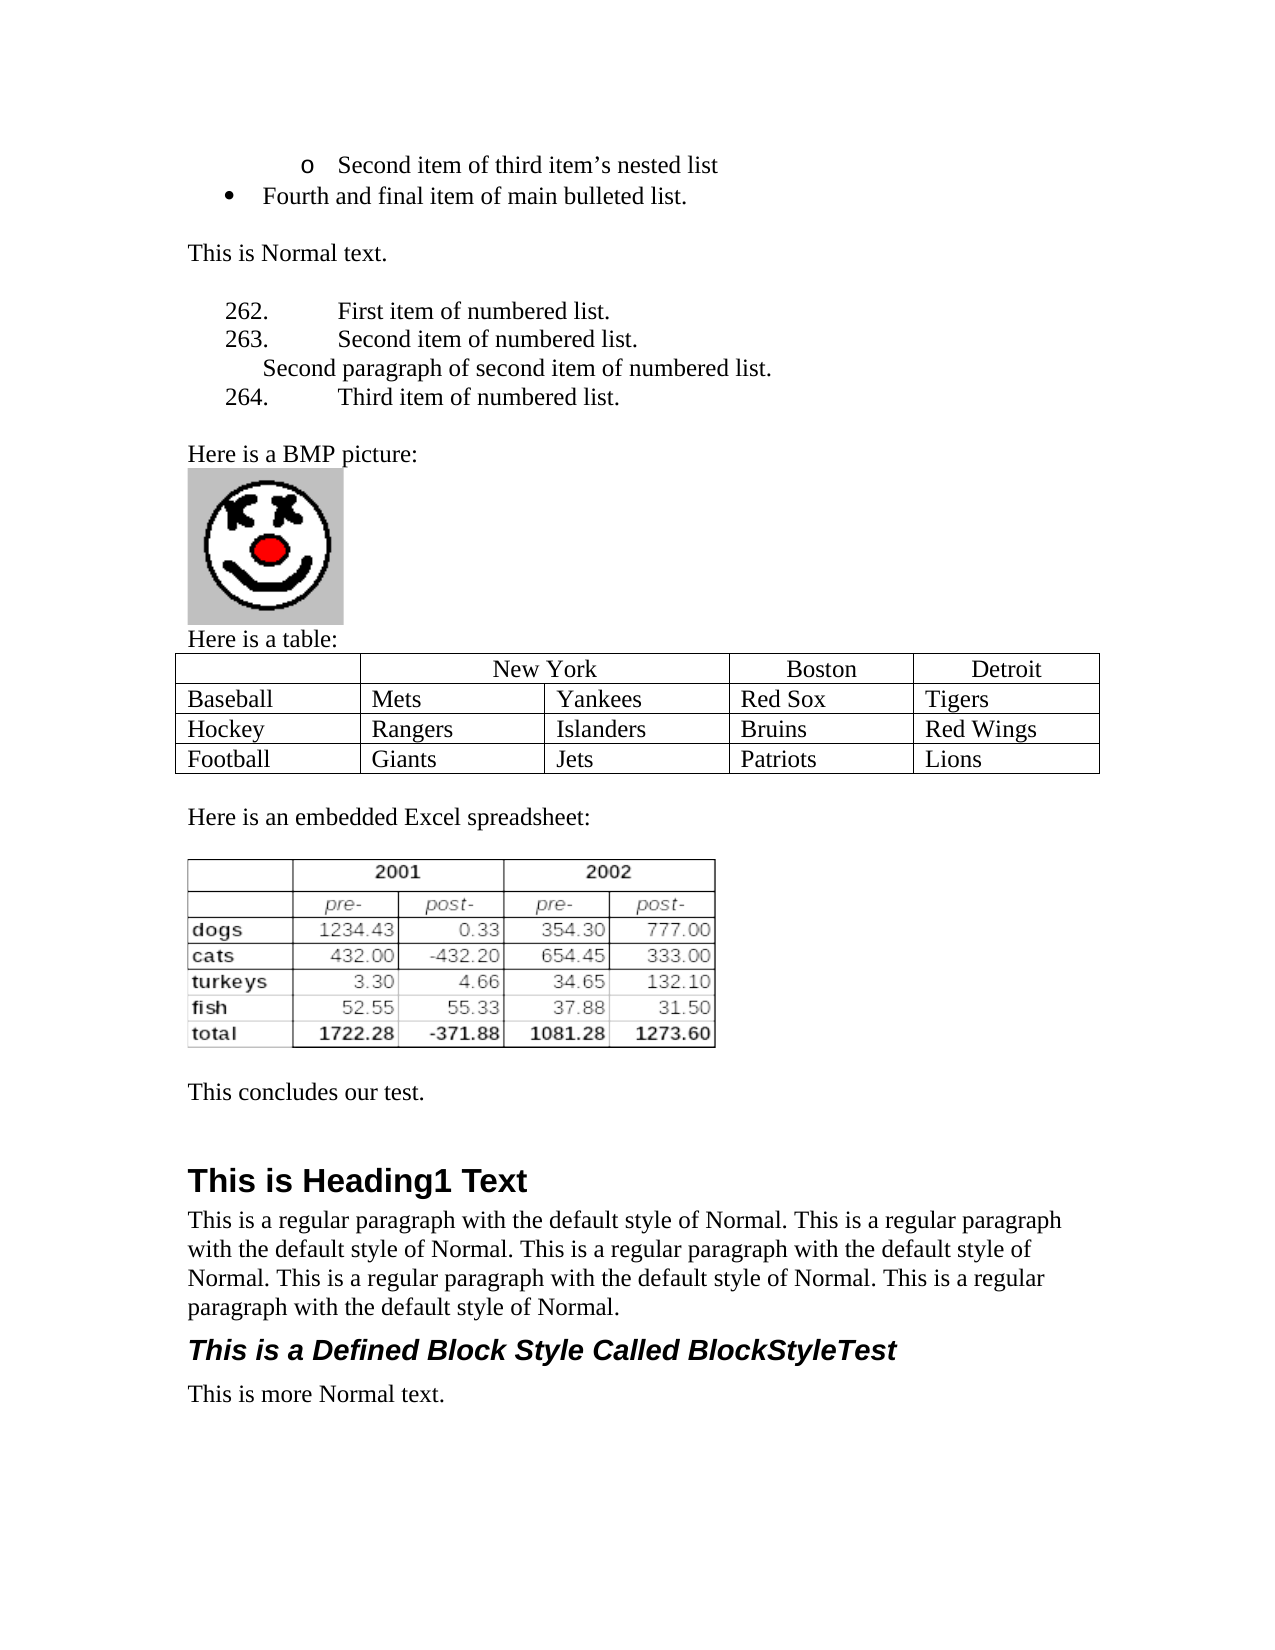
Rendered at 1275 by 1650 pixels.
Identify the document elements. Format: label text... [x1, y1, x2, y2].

list Second item of numbered list. [225, 324, 1087, 353]
text This is a Defined Block Style Called BlockStyleTest [187, 1333, 1087, 1367]
table_cell Hockey [176, 714, 360, 743]
table_cell Football [176, 744, 360, 772]
text This is more Normal text. [187, 1379, 1087, 1408]
text Here is a table: [187, 624, 1087, 653]
list Fourth and final item of main bulleted list. [225, 181, 1087, 209]
table_header Boston [730, 654, 913, 683]
table_cell Jets [545, 744, 729, 772]
picture [187, 468, 344, 625]
table_cell Patriots [730, 744, 913, 772]
table_header Detroit [914, 654, 1099, 683]
table_cell Yankees [545, 684, 729, 713]
text This concludes our test. [187, 1077, 1087, 1106]
subtitle This is Heading1 Text [187, 1161, 1087, 1199]
table_cell Baseball [176, 684, 360, 713]
table_cell Rangers [361, 714, 544, 743]
text Second paragraph of second item of numbered list. [262, 353, 1087, 382]
table_cell Tigers [914, 684, 1099, 713]
table_cell Islanders [545, 714, 729, 743]
table_header New York [361, 654, 729, 683]
table_cell Giants [361, 744, 544, 772]
table_header [176, 654, 360, 683]
text This is a regular paragraph with the default style of Normal. This is a regular paragraph with the default style of Normal. This is a regular paragraph with the default style of Normal. This is a regular paragraph with the default style of Normal. This is a regular paragraph with the default style of Normal. [187, 1206, 1087, 1321]
table_cell Red Wings [914, 714, 1099, 743]
list First item of numbered list. [225, 296, 1087, 324]
text Here is an embedded Excel spreadsheet: [187, 802, 1087, 831]
table_cell Red Sox [730, 684, 913, 713]
list Third item of numbered list. [225, 382, 1087, 411]
table_cell Bruins [730, 714, 913, 743]
text Here is a BMP picture: [187, 439, 1087, 468]
table_cell Lions [914, 744, 1099, 772]
text This is Normal text. [187, 238, 1087, 267]
table_cell Mets [361, 684, 544, 713]
list Second item of third item’s nested list [300, 150, 1087, 181]
